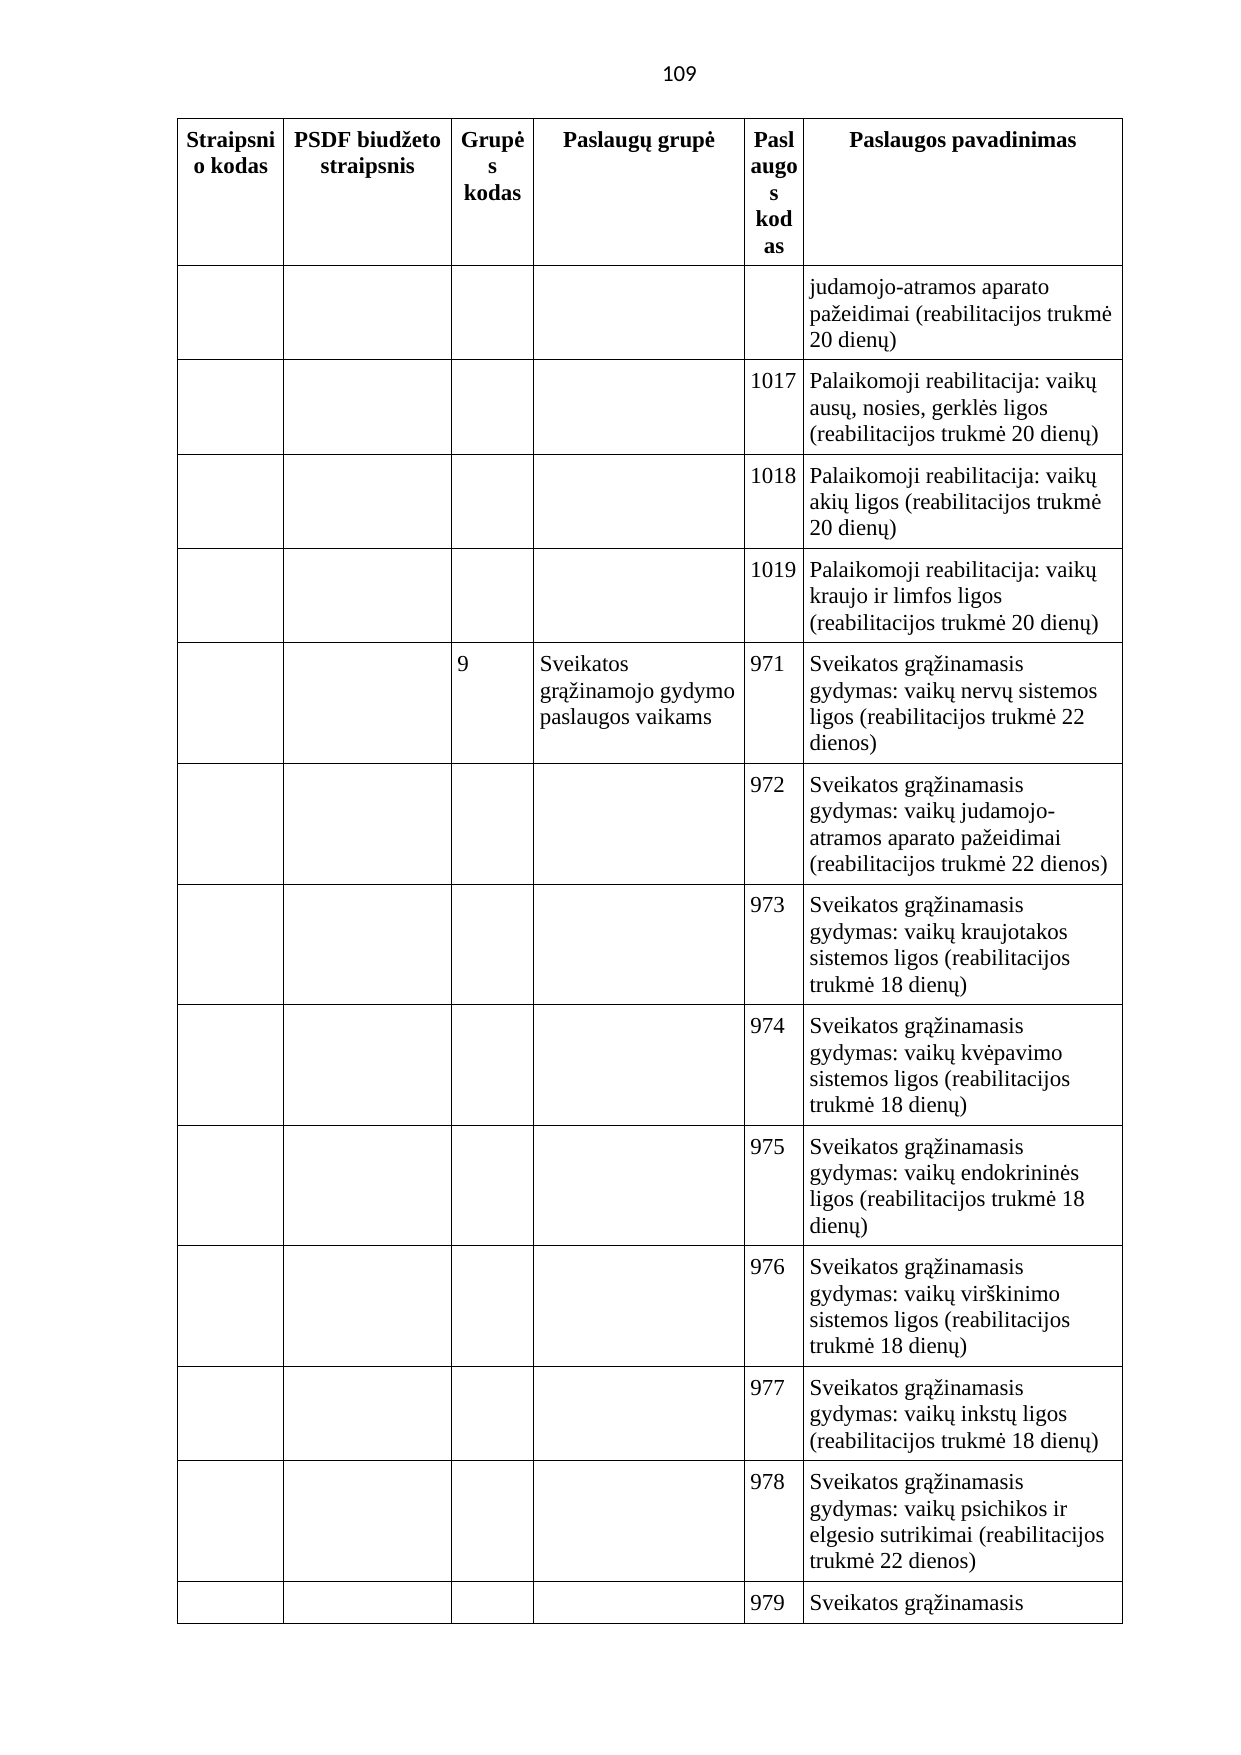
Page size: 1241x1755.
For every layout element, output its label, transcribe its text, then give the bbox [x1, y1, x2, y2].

table_cell [452, 1461, 533, 1581]
table_cell [452, 1367, 533, 1460]
table_cell [534, 1461, 744, 1581]
table_cell Palaikomoji reabilitacija: vaikų ausų, nosies, gerklės ligos (reabilitacijos trukmė 20 dienų) [804, 360, 1122, 454]
table_cell 972 [745, 764, 803, 883]
table_cell 977 [745, 1367, 803, 1460]
table_cell 973 [745, 885, 803, 1004]
table_cell [452, 549, 533, 642]
table_cell [534, 1582, 744, 1622]
table_cell [178, 1582, 283, 1622]
table_cell [452, 455, 533, 548]
table_cell [452, 360, 533, 454]
table_cell [284, 266, 451, 359]
table_cell Sveikatos grąžinamasis [804, 1582, 1122, 1622]
table_cell [452, 764, 533, 883]
table_cell judamojo-atramos aparato pažeidimai (reabilitacijos trukmė 20 dienų) [804, 266, 1122, 359]
table_cell [284, 1005, 451, 1125]
table_cell [284, 885, 451, 1004]
table_cell [745, 266, 803, 359]
table_cell [178, 643, 283, 763]
table_cell [178, 1461, 283, 1581]
table_cell Sveikatos grąžinamasis gydymas: vaikų kraujotakos sistemos ligos (reabilitacijos trukmė 18 dienų) [804, 885, 1122, 1004]
table_cell [178, 549, 283, 642]
table_cell 1017 [745, 360, 803, 454]
table_cell [452, 1582, 533, 1622]
table_cell [452, 885, 533, 1004]
table_cell Palaikomoji reabilitacija: vaikų akių ligos (reabilitacijos trukmė 20 dienų) [804, 455, 1122, 548]
table_cell Sveikatos grąžinamasis gydymas: vaikų nervų sistemos ligos (reabilitacijos trukmė 22 dienos) [804, 643, 1122, 763]
table_cell 978 [745, 1461, 803, 1581]
table_header Straipsnio kodas [178, 119, 283, 265]
table_cell 974 [745, 1005, 803, 1125]
table_cell Sveikatos grąžinamasis gydymas: vaikų inkstų ligos (reabilitacijos trukmė 18 dienų) [804, 1367, 1122, 1460]
table_cell Sveikatos grąžinamasis gydymas: vaikų virškinimo sistemos ligos (reabilitacijos trukmė 18 dienų) [804, 1246, 1122, 1366]
table_header Paslaugos pavadinimas [804, 119, 1122, 265]
table_cell [284, 1126, 451, 1245]
table_cell [178, 266, 283, 359]
table_cell [534, 1246, 744, 1366]
table_cell 976 [745, 1246, 803, 1366]
table_cell [284, 549, 451, 642]
table_cell Sveikatos grąžinamojo gydymo paslaugos vaikams [534, 643, 744, 763]
table_cell [452, 266, 533, 359]
table_cell [178, 360, 283, 454]
table_cell [534, 764, 744, 883]
table_header Paslaugų grupė [534, 119, 744, 265]
table_cell [534, 266, 744, 359]
table_cell [534, 1126, 744, 1245]
table_cell [284, 643, 451, 763]
table_cell [284, 1246, 451, 1366]
table_cell [452, 1246, 533, 1366]
table_cell [534, 1367, 744, 1460]
table_cell [534, 1005, 744, 1125]
table_cell [284, 1461, 451, 1581]
table_cell [178, 455, 283, 548]
table_cell [534, 455, 744, 548]
table_cell [452, 1126, 533, 1245]
table_header Grupės kodas [452, 119, 533, 265]
table_cell 1018 [745, 455, 803, 548]
table_cell 979 [745, 1582, 803, 1622]
table_cell [284, 360, 451, 454]
table_cell [178, 1367, 283, 1460]
table_cell Palaikomoji reabilitacija: vaikų kraujo ir limfos ligos (reabilitacijos trukmė 20 dienų) [804, 549, 1122, 642]
table_cell [284, 1582, 451, 1622]
table_cell Sveikatos grąžinamasis gydymas: vaikų psichikos ir elgesio sutrikimai (reabilitacijos trukmė 22 dienos) [804, 1461, 1122, 1581]
table_header Paslaugos kodas [745, 119, 803, 265]
table_cell Sveikatos grąžinamasis gydymas: vaikų kvėpavimo sistemos ligos (reabilitacijos trukmė 18 dienų) [804, 1005, 1122, 1125]
table_cell [284, 764, 451, 883]
table_header PSDF biudžeto straipsnis [284, 119, 451, 265]
table_cell 975 [745, 1126, 803, 1245]
table_cell [178, 885, 283, 1004]
table_cell 1019 [745, 549, 803, 642]
table_cell [284, 1367, 451, 1460]
table_cell [178, 1246, 283, 1366]
table_cell [534, 885, 744, 1004]
table_cell [178, 1005, 283, 1125]
table_cell Sveikatos grąžinamasis gydymas: vaikų endokrininės ligos (reabilitacijos trukmė 18 dienų) [804, 1126, 1122, 1245]
table_cell [284, 455, 451, 548]
table_cell [452, 1005, 533, 1125]
table_cell 971 [745, 643, 803, 763]
table_cell Sveikatos grąžinamasis gydymas: vaikų judamojo-atramos aparato pažeidimai (reabilitacijos trukmė 22 dienos) [804, 764, 1122, 883]
table_cell [178, 1126, 283, 1245]
table_cell [534, 360, 744, 454]
table_cell [178, 764, 283, 883]
table_cell 9 [452, 643, 533, 763]
table_cell [534, 549, 744, 642]
